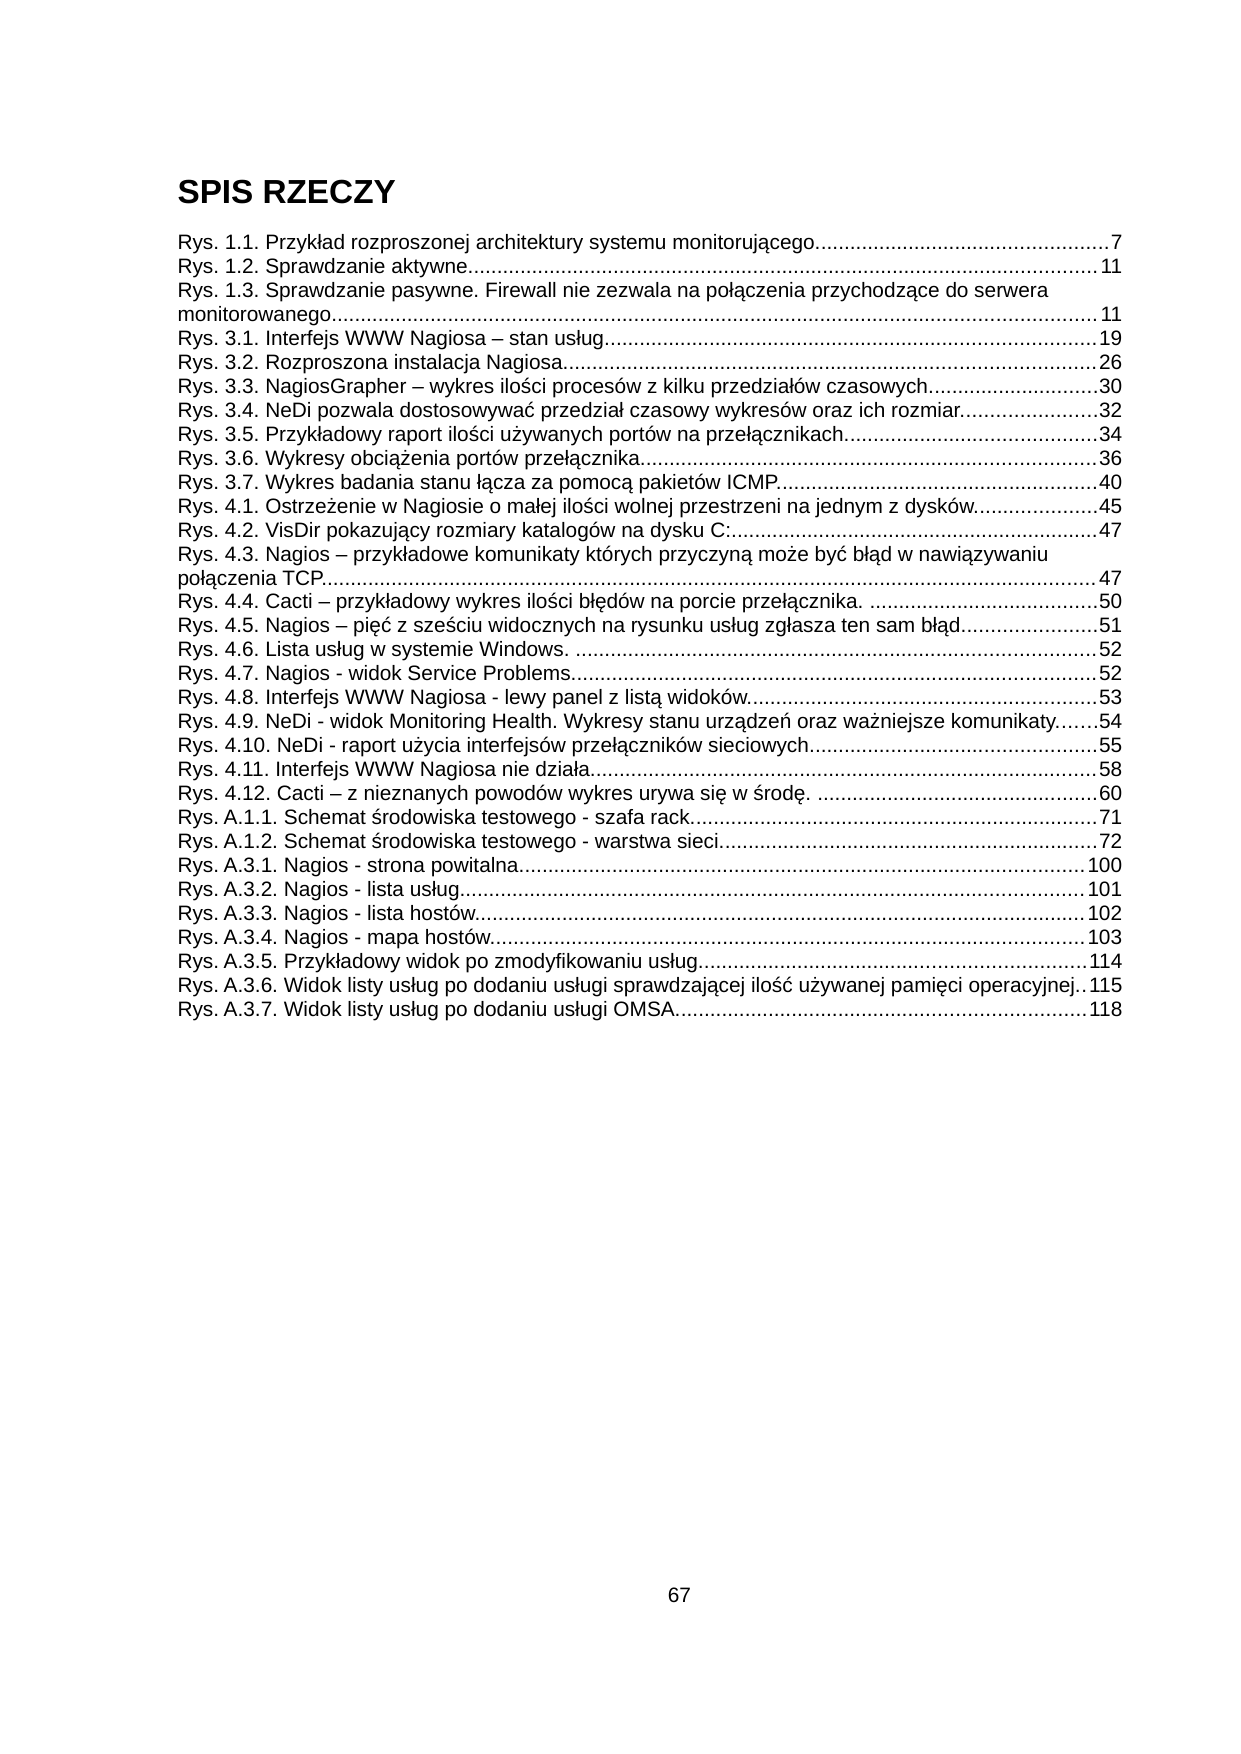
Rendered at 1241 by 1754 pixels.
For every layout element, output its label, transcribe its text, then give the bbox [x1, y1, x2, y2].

text Rys. 3.2. Rozproszona instalacja Nagiosa. 26 [177, 350, 1122, 374]
text Rys. A.3.6. Widok listy usług po dodaniu usługi sprawdzającej ilość używanej pamięci operacyjnej. 115 [177, 973, 1122, 997]
text Rys. 4.7. Nagios - widok Service Problems. 52 [177, 661, 1122, 685]
text Rys. 3.1. Interfejs WWW Nagiosa – stan usług. 19 [177, 326, 1122, 350]
text Rys. 4.12. Cacti – z nieznanych powodów wykres urywa się w środę. 60 [177, 781, 1122, 805]
text Rys. A.3.4. Nagios - mapa hostów. 103 [177, 925, 1122, 949]
text Rys. A.3.1. Nagios - strona powitalna. 100 [177, 853, 1122, 877]
text Rys. 1.3. Sprawdzanie pasywne. Firewall nie zezwala na połączenia przychodzące do serwera monitorowanego. 11 [177, 278, 1122, 326]
text Rys. A.3.7. Widok listy usług po dodaniu usługi OMSA. 118 [177, 997, 1122, 1021]
text Rys. 4.9. NeDi - widok Monitoring Health. Wykresy stanu urządzeń oraz ważniejsze komunikaty. 54 [177, 709, 1122, 733]
text Rys. 4.3. Nagios – przykładowe komunikaty których przyczyną może być błąd w nawiązywaniu połączenia TCP. 47 [177, 541, 1122, 589]
text Rys. 4.6. Lista usług w systemie Windows. 52 [177, 637, 1122, 661]
text Rys. 4.2. VisDir pokazujący rozmiary katalogów na dysku C:. 47 [177, 517, 1122, 541]
text Rys. 4.1. Ostrzeżenie w Nagiosie o małej ilości wolnej przestrzeni na jednym z dysków. 45 [177, 493, 1122, 517]
text Rys. A.3.3. Nagios - lista hostów. 102 [177, 901, 1122, 925]
text Rys. A.1.1. Schemat środowiska testowego - szafa rack. 71 [177, 805, 1122, 829]
text Rys. 4.8. Interfejs WWW Nagiosa - lewy panel z listą widoków. 53 [177, 685, 1122, 709]
text Rys. 1.1. Przykład rozproszonej architektury systemu monitorującego. 7 [177, 230, 1122, 254]
text Rys. 3.6. Wykresy obciążenia portów przełącznika. 36 [177, 446, 1122, 469]
text Rys. A.3.2. Nagios - lista usług. 101 [177, 877, 1122, 901]
text Rys. 3.3. NagiosGrapher – wykres ilości procesów z kilku przedziałów czasowych. 30 [177, 374, 1122, 398]
text Rys. 4.4. Cacti – przykładowy wykres ilości błędów na porcie przełącznika. 50 [177, 589, 1122, 613]
text Rys. 1.2. Sprawdzanie aktywne 11 [177, 254, 1122, 278]
subtitle SPIS RZECZY [177, 172, 1122, 211]
text Rys. 3.4. NeDi pozwala dostosowywać przedział czasowy wykresów oraz ich rozmiar. 32 [177, 398, 1122, 422]
text Rys. 3.5. Przykładowy raport ilości używanych portów na przełącznikach. 34 [177, 422, 1122, 446]
text Rys. 3.7. Wykres badania stanu łącza za pomocą pakietów ICMP. 40 [177, 469, 1122, 493]
text Rys. 4.11. Interfejs WWW Nagiosa nie działa. 58 [177, 757, 1122, 781]
text Rys. 4.5. Nagios – pięć z sześciu widocznych na rysunku usług zgłasza ten sam błąd. 51 [177, 613, 1122, 637]
text Rys. A.1.2. Schemat środowiska testowego - warstwa sieci. 72 [177, 829, 1122, 853]
text Rys. 4.10. NeDi - raport użycia interfejsów przełączników sieciowych. 55 [177, 733, 1122, 757]
text Rys. A.3.5. Przykładowy widok po zmodyfikowaniu usług. 114 [177, 949, 1122, 973]
